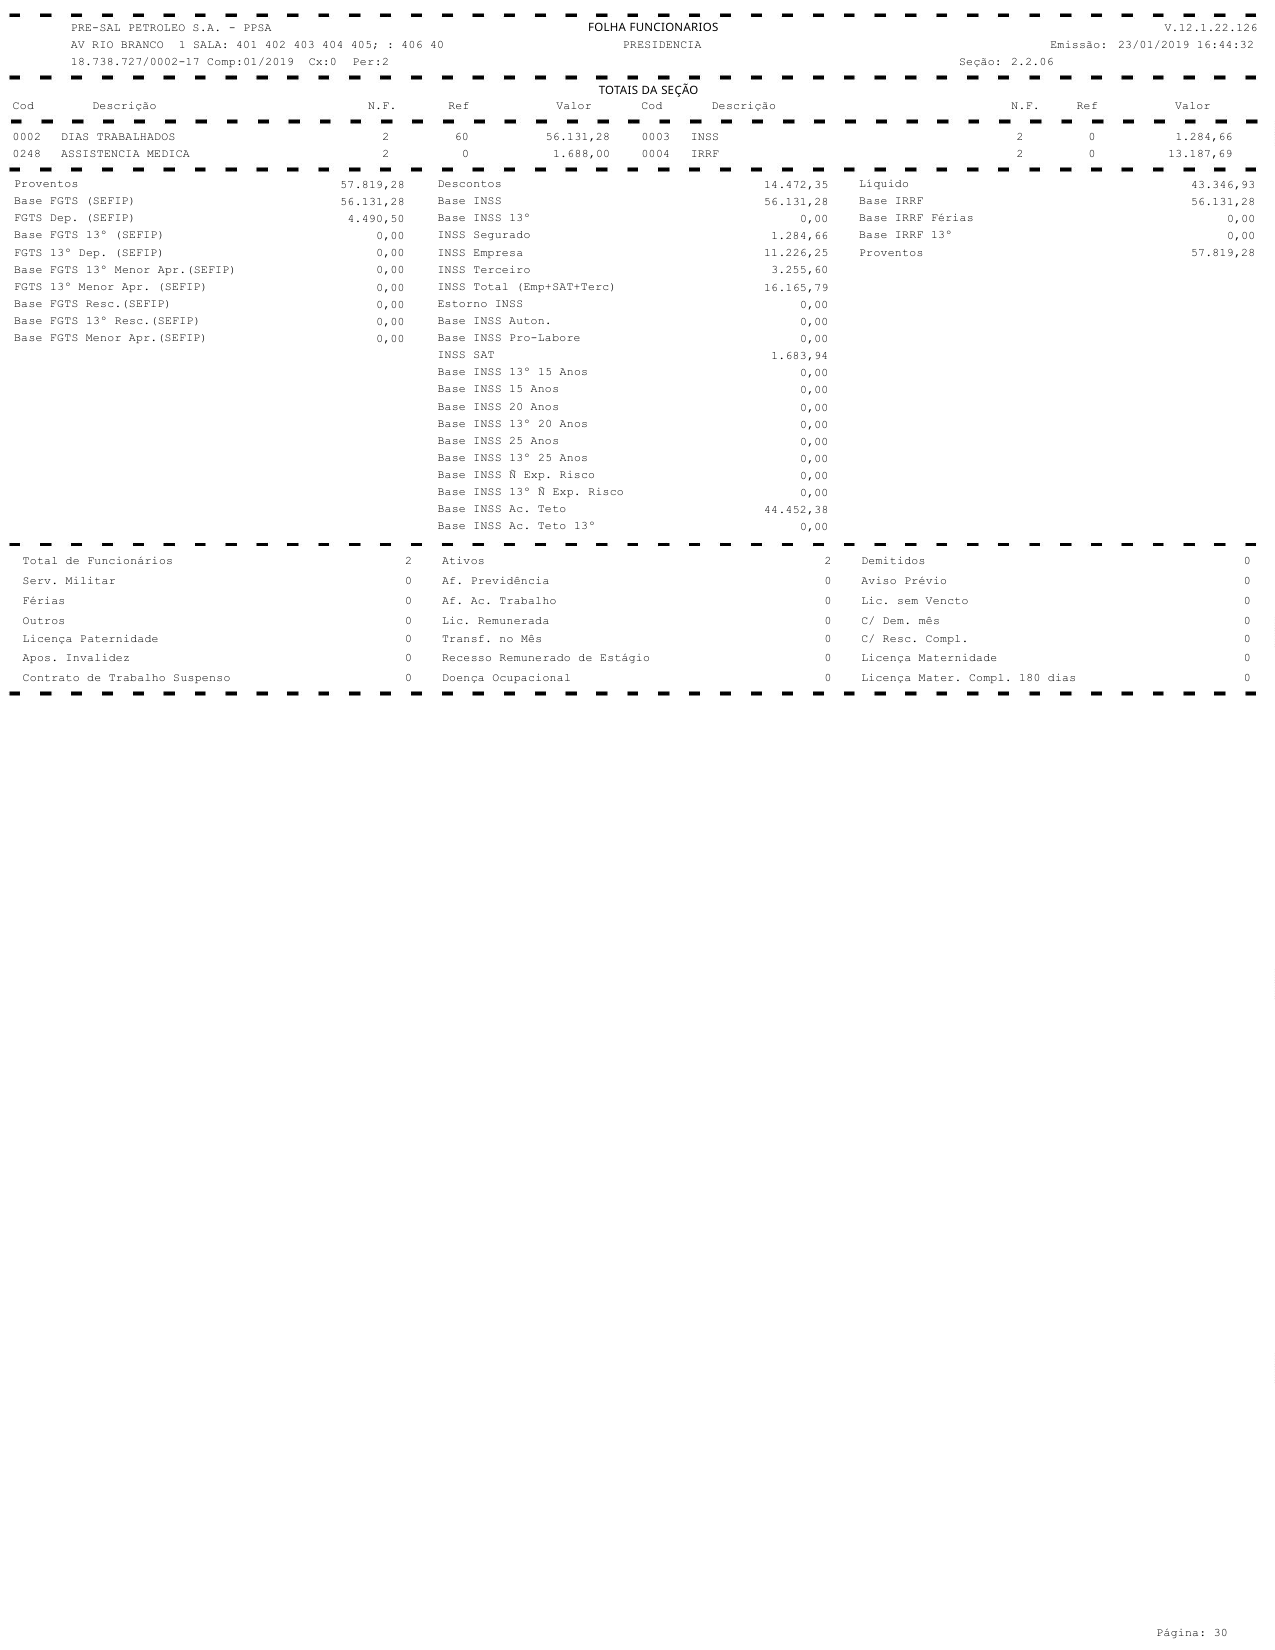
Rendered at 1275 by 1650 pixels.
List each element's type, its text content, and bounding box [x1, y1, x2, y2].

text Valor [556, 98, 609, 112]
text 0 [405, 632, 429, 645]
text Estorno INSS [437, 296, 642, 310]
text INSS Terceiro [437, 262, 548, 276]
text Férias [22, 594, 83, 607]
text 57.819,28 [340, 177, 422, 191]
text 0,00 [376, 332, 422, 345]
text Base FGTS Menor Apr.(SEFIP) [14, 331, 262, 344]
text 0 [1244, 554, 1268, 567]
text Base INSS 20 Anos [437, 399, 578, 413]
text 0 [1088, 129, 1113, 143]
text 0 [405, 574, 429, 587]
text 0,00 [800, 297, 846, 311]
text 0,00 [1227, 212, 1273, 225]
text FOLHA FUNCIONARIOS [588, 20, 737, 34]
text Demitidos [861, 554, 943, 567]
text Base INSS Pro-Labore [437, 331, 603, 344]
text 0,00 [800, 332, 846, 345]
text Base INSS Ac. Teto [437, 502, 649, 515]
text Licença Maternidade [861, 651, 1018, 664]
text Outros [22, 614, 83, 627]
text 0 [1088, 146, 1113, 160]
text Emissão: [1050, 37, 1118, 51]
text 0,00 [800, 434, 846, 448]
text 1.284,66 [771, 229, 846, 242]
text 0 [824, 574, 849, 587]
text 0,00 [800, 486, 846, 499]
text Aviso Prévio [861, 574, 964, 587]
text 0 [1244, 632, 1268, 645]
text ASSISTENCIA MEDICA [61, 146, 210, 160]
text 0,00 [800, 417, 846, 431]
text INSS Segurado [437, 228, 548, 242]
text Recesso Remunerado de Estágio [442, 651, 675, 664]
text 60 [454, 129, 486, 143]
text Lic. Remunerada [442, 614, 574, 627]
text Base FGTS 13º Resc.(SEFIP) [14, 313, 262, 327]
text FGTS 13º Menor Apr. (SEFIP) [14, 279, 262, 293]
text 0,00 [1227, 229, 1273, 242]
text Doença Ocupacional [442, 671, 675, 684]
text 56.131,28 [1191, 194, 1273, 208]
text Base IRRF 13º [859, 228, 991, 242]
text 2 [824, 554, 849, 567]
text N.F. [368, 98, 414, 112]
text 2 [382, 146, 406, 160]
text Valor [1175, 98, 1228, 112]
text Af. Previdência [442, 574, 574, 587]
text Cod [12, 98, 51, 112]
text FGTS Dep. (SEFIP) [14, 211, 154, 224]
text 1.688,00 [553, 146, 627, 160]
text 0 [12, 129, 19, 143]
text AV RIO BRANCO 1 SALA: 401 402 403 404 405; : 406 40 [71, 37, 469, 51]
text 0,00 [376, 229, 422, 242]
text 1.284,66 [1175, 129, 1250, 143]
text 11.226,25 [764, 246, 846, 259]
text Base INSS 15 Anos [437, 382, 611, 396]
text INSS SAT [437, 348, 603, 361]
text 4.490,50 [347, 212, 422, 225]
text Base FGTS 13º Menor Apr.(SEFIP) [14, 262, 262, 276]
text 0,00 [376, 263, 422, 277]
text 13.187,69 [1168, 146, 1250, 160]
text 0 [1244, 670, 1268, 684]
text Base FGTS (SEFIP) [14, 194, 154, 207]
text Lic. sem Vencto [861, 594, 986, 607]
text Af. Ac. Trabalho [442, 594, 574, 607]
text Cod [641, 98, 680, 112]
text Base INSS 13º Ñ Exp. Risco [437, 485, 649, 498]
text 2 [382, 129, 406, 143]
text C/ Resc. Compl. [861, 632, 1018, 646]
text 0 [1244, 594, 1268, 607]
picture [0, 0, 1275, 1650]
text Base INSS Ñ Exp. Risco [437, 468, 649, 481]
text INSS Total (Emp+SAT+Terc) [437, 279, 642, 293]
text 1.683,94 [771, 349, 846, 362]
text Base INSS Auton. [437, 314, 569, 327]
text 0 [12, 146, 19, 160]
text Base INSS 13º [437, 211, 548, 224]
text Base INSS 13º 25 Anos [437, 451, 649, 464]
text Ref [1076, 98, 1115, 112]
text V.12.1.22.126 [1164, 20, 1275, 34]
text 0,00 [800, 400, 846, 414]
text 0 [405, 670, 429, 684]
text 002 [19, 129, 58, 143]
text 0004 [641, 146, 687, 160]
text Contrato de Trabalho Suspenso [22, 671, 256, 684]
text 0 [1244, 650, 1268, 664]
text 56.131,28 [546, 129, 627, 143]
text 0,00 [800, 212, 846, 225]
text Licença Mater. Compl. 180 dias [861, 671, 1102, 684]
text 0,00 [800, 452, 846, 465]
text Transf. no Mês [442, 632, 574, 646]
text INSS [691, 129, 736, 143]
text Ref [448, 98, 487, 112]
text 1 [71, 54, 78, 68]
text 0 [824, 632, 849, 646]
text 0,00 [800, 520, 846, 533]
text PRE-SAL PETROLEO S.A. - PPSA [71, 20, 297, 34]
text Licença Paternidade [22, 632, 256, 646]
text Página: 30 [1156, 1626, 1244, 1639]
text 2 [405, 554, 429, 567]
text 0,00 [800, 469, 846, 482]
text Base INSS 25 Anos [437, 433, 611, 447]
text 43.346,93 [1191, 177, 1273, 191]
text FGTS 13º Dep. (SEFIP) [14, 245, 262, 259]
text 2 [1016, 129, 1041, 143]
text 56.131,28 [764, 194, 846, 208]
text 248 [19, 146, 58, 160]
text Serv. Militar [22, 574, 196, 587]
text Proventos [14, 177, 96, 190]
text Base INSS [437, 194, 519, 207]
text C/ Dem. mês [861, 614, 986, 627]
text Descrição [92, 98, 174, 112]
text 0 [405, 650, 429, 664]
text 0 [405, 613, 429, 627]
text Base IRRF Férias [859, 211, 991, 224]
text Descrição [711, 98, 793, 112]
text PRESIDENCIA [623, 37, 719, 51]
text 0 [824, 594, 849, 607]
text 0 [1244, 574, 1268, 587]
text 0,00 [376, 314, 422, 328]
text TOTAIS DA SEÇÃO [598, 84, 723, 97]
text N.F. [1011, 98, 1057, 112]
text Base FGTS Resc.(SEFIP) [14, 296, 262, 310]
text INSS Empresa [437, 245, 548, 259]
text 0,00 [376, 280, 422, 294]
text 44.452,38 [764, 503, 846, 516]
text DIAS TRABALHADOS [61, 129, 193, 143]
text Base INSS Ac. Teto 13º [437, 519, 649, 532]
text 0 [1244, 613, 1268, 627]
text 0,00 [800, 314, 846, 328]
text 0 [824, 614, 849, 627]
text Base INSS 13º 15 Anos [437, 365, 611, 378]
text 0 [462, 146, 486, 160]
text Descontos [437, 177, 519, 190]
text Proventos [859, 245, 991, 259]
text Base FGTS 13º (SEFIP) [14, 228, 262, 242]
text 0,00 [800, 366, 846, 379]
text 0 [824, 670, 849, 684]
text 3.255,60 [771, 263, 846, 277]
text Total de Funcionários [22, 554, 196, 567]
text IRRF [691, 146, 736, 160]
text Base INSS 13º 20 Anos [437, 416, 611, 430]
text 14.472,35 [764, 177, 846, 191]
text Apos. Invalidez [22, 651, 256, 664]
text 0,00 [376, 297, 422, 311]
text 57.819,28 [1191, 246, 1273, 259]
text 0,00 [376, 246, 422, 259]
text 0,00 [800, 383, 846, 397]
text 16.165,79 [764, 280, 846, 294]
text Seção: 2.2.06 [959, 54, 1130, 68]
text Líquido [859, 177, 926, 190]
text 2 [1016, 146, 1041, 160]
text 8.738.727/0002-17 Comp:01/2019 Cx:0 Per:2 [78, 54, 414, 68]
text 0 [824, 651, 849, 664]
text Base IRRF [859, 194, 941, 207]
text 56.131,28 [340, 194, 422, 208]
text 0003 [641, 129, 687, 143]
text 0 [405, 594, 429, 607]
text 23/01/2019 16:44:32 [1118, 37, 1275, 51]
text Ativos [442, 554, 502, 567]
